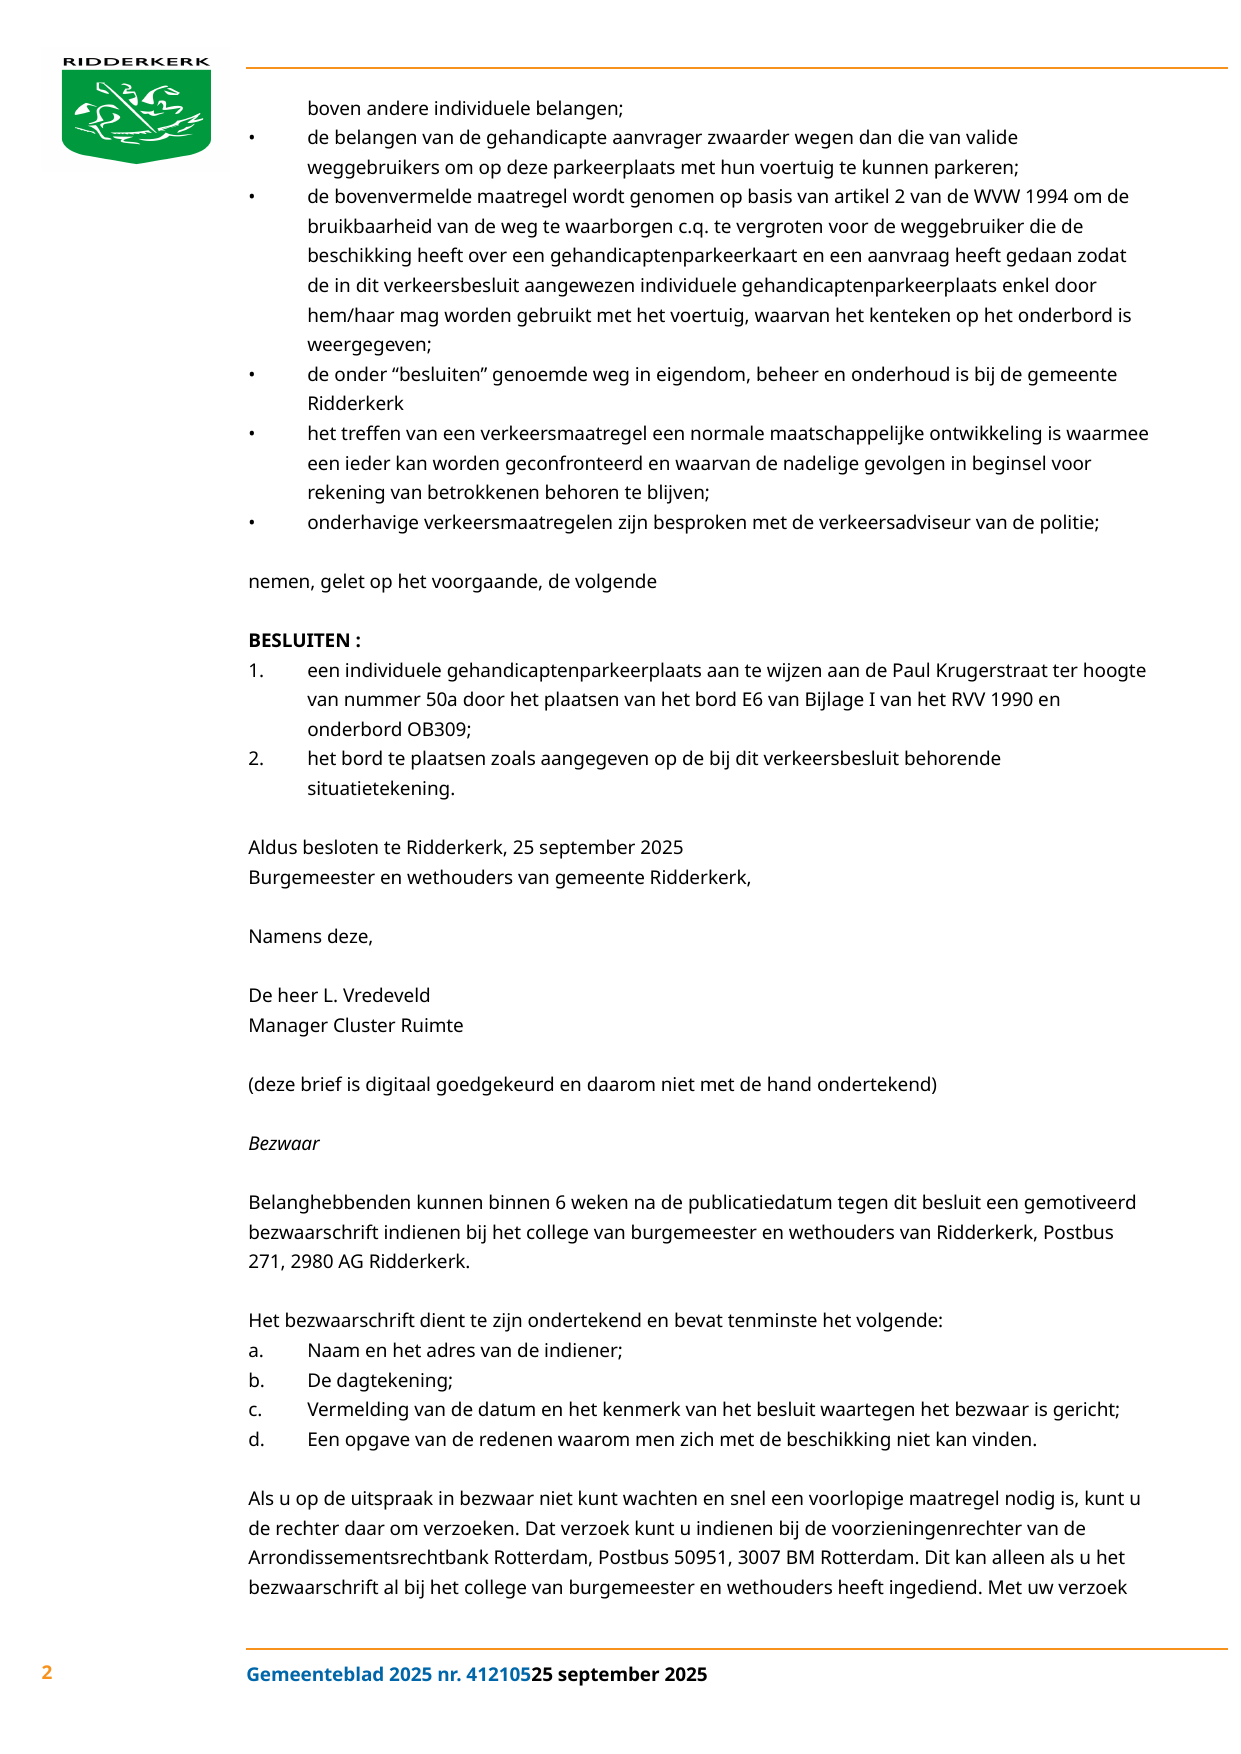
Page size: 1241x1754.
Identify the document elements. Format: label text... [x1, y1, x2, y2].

text Belanghebbenden kunnen binnen 6 weken na de publicatiedatum tegen dit besluit een gemotiveerd bezwaarschrift indienen bij het college van burgemeester en wethouders van Ridderkerk, Postbus 271, 2980 AG Ridderkerk. [248, 1189, 1152, 1274]
text (deze brief is digitaal goedgekeurd en daarom niet met de hand ondertekend) [248, 1071, 1152, 1097]
text Manager Cluster Ruimte [248, 1012, 1152, 1038]
text Aldus besloten te Ridderkerk, 25 september 2025 [248, 834, 1152, 860]
text Bezwaar [248, 1130, 1152, 1156]
text Het bezwaarschrift dient te zijn ondertekend en bevat tenminste het volgende: [248, 1308, 1152, 1333]
list het treffen van een verkeersmaatregel een normale maatschappelijke ontwikkeling is waarmee een ieder kan worden geconfronteerd en waarvan de nadelige gevolgen in beginsel voor rekening van betrokkenen behoren te blijven; [248, 420, 1152, 505]
list het bord te plaatsen zoals aangegeven op de bij dit verkeersbesluit behorende situatietekening. [248, 746, 1152, 801]
list de onder “besluiten” genoemde weg in eigendom, beheer en onderhoud is bij de gemeente Ridderkerk [248, 361, 1152, 416]
text BESLUITEN : [248, 627, 1152, 653]
text Als u op de uitspraak in bezwaar niet kunt wachten en snel een voorlopige maatregel nodig is, kunt u de rechter daar om verzoeken. Dat verzoek kunt u indienen bij de voorzieningenrechter van de Arrondissementsrechtbank Rotterdam, Postbus 50951, 3007 BM Rotterdam. Dit kan alleen als u het bezwaarschrift al bij het college van burgemeester en wethouders heeft ingediend. Met uw verzoek [248, 1485, 1152, 1600]
list De dagtekening; [248, 1367, 1152, 1393]
picture [41, 47, 231, 172]
text Burgemeester en wethouders van gemeente Ridderkerk, [248, 864, 1152, 890]
list Naam en het adres van de indiener; [248, 1337, 1152, 1363]
list de belangen van de gehandicapte aanvrager zwaarder wegen dan die van valide weggebruikers om op deze parkeerplaats met hun voertuig te kunnen parkeren; [248, 124, 1152, 180]
list onderhavige verkeersmaatregelen zijn besproken met de verkeersadviseur van de politie; [248, 509, 1152, 535]
list boven andere individuele belangen; [248, 95, 1152, 121]
list de bovenvermelde maatregel wordt genomen op basis van artikel 2 van de WVW 1994 om de bruikbaarheid van de weg te waarborgen c.q. te vergroten voor de weggebruiker die de beschikking heeft over een gehandicaptenparkeerkaart en een aanvraag heeft gedaan zodat de in dit verkeersbesluit aangewezen individuele gehandicaptenparkeerplaats enkel door hem/haar mag worden gebruikt met het voertuig, waarvan het kenteken op het onderbord is weergegeven; [248, 183, 1152, 357]
list Een opgave van de redenen waarom men zich met de beschikking niet kan vinden. [248, 1426, 1152, 1452]
list Vermelding van de datum en het kenmerk van het besluit waartegen het bezwaar is gericht; [248, 1396, 1152, 1422]
text De heer L. Vredeveld [248, 982, 1152, 1008]
list een individuele gehandicaptenparkeerplaats aan te wijzen aan de Paul Krugerstraat ter hoogte van nummer 50a door het plaatsen van het bord E6 van Bijlage I van het RVV 1990 en onderbord OB309; [248, 657, 1152, 742]
text nemen, gelet op het voorgaande, de volgende [248, 568, 1152, 594]
text Namens deze, [248, 923, 1152, 949]
